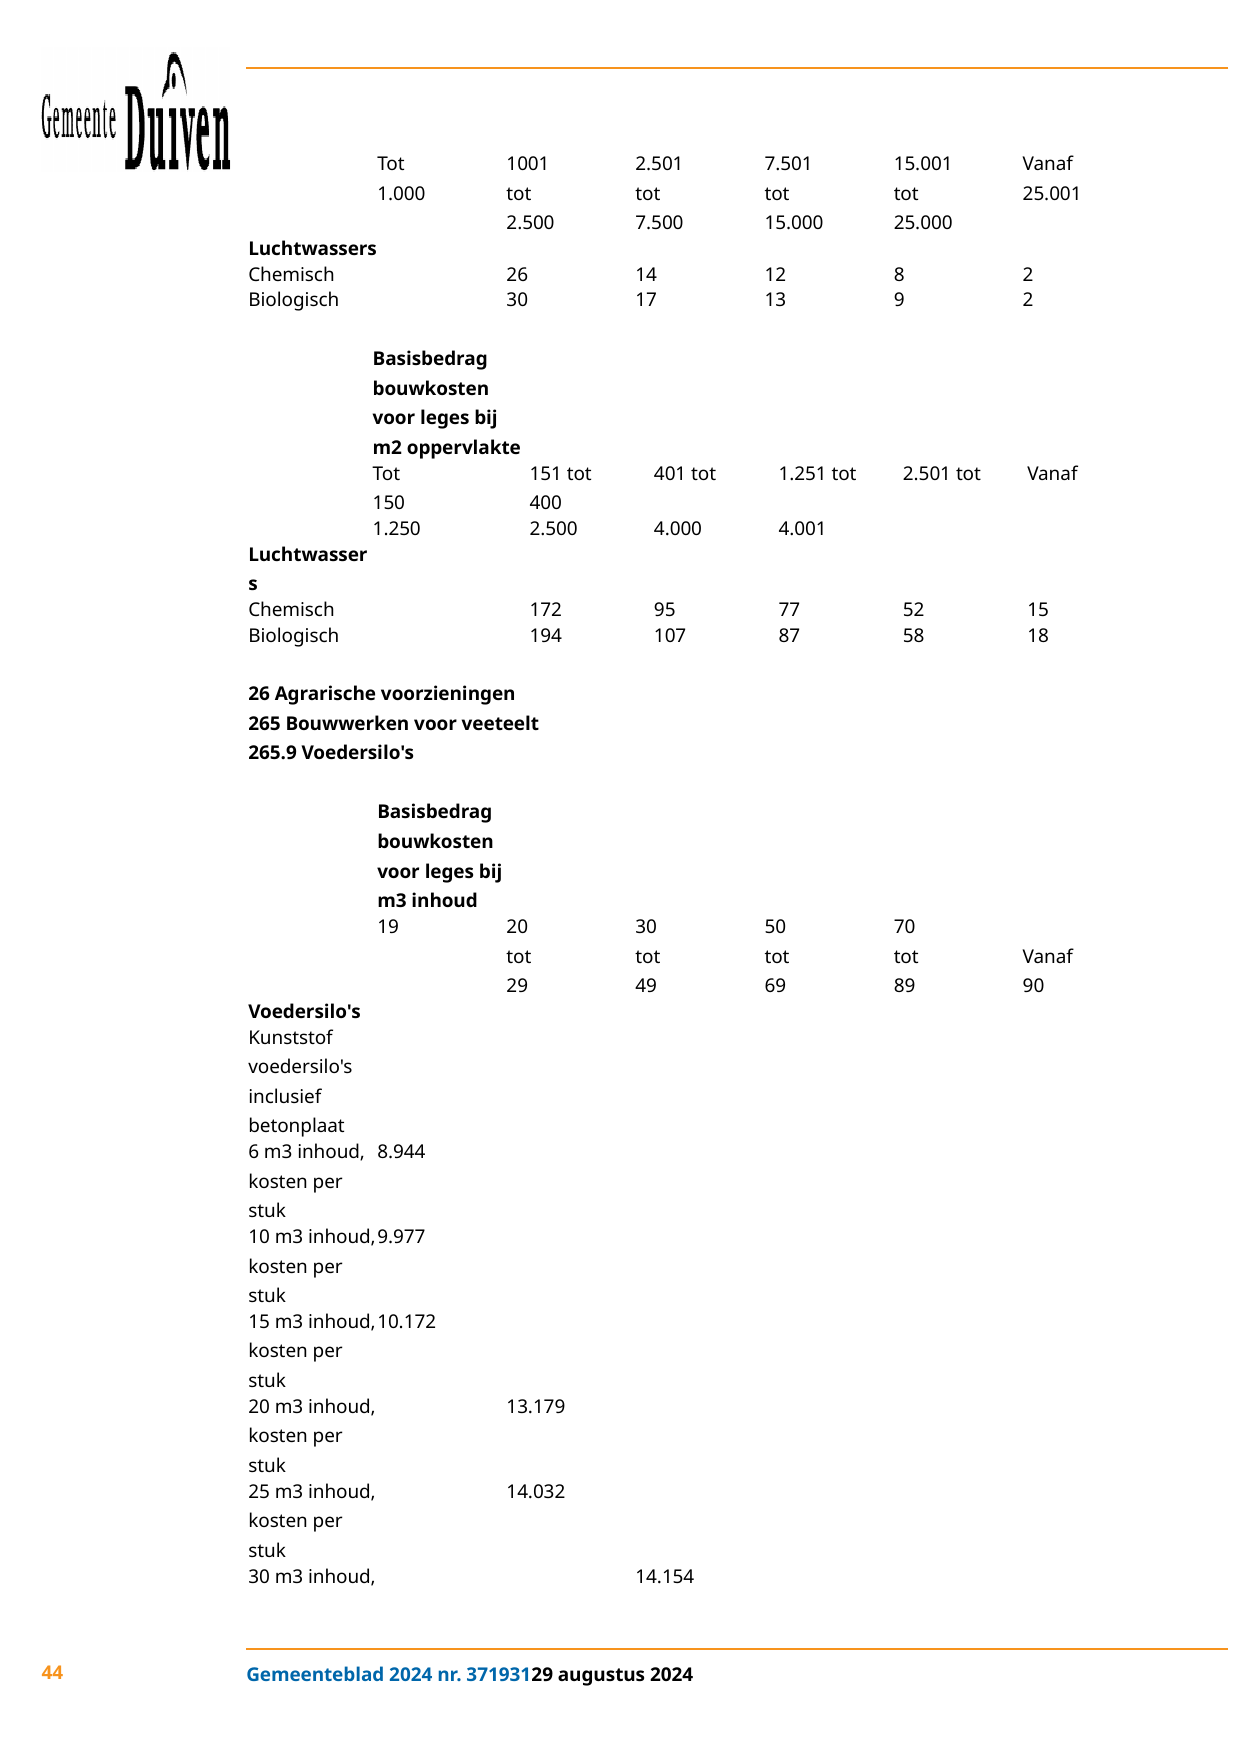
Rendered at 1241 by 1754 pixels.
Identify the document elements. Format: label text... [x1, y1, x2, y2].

table_cell [377, 1024, 506, 1138]
table_cell [377, 261, 506, 287]
table_header Basisbedrag bouwkosten voor leges bij m3 inhoud [377, 799, 506, 913]
table_cell Tot 1.000 [377, 150, 506, 235]
table_header [248, 799, 377, 913]
table_cell 19 [377, 913, 506, 998]
table_cell [377, 998, 506, 1024]
table_header [894, 125, 1022, 150]
table_cell Chemisch [248, 596, 372, 622]
table_cell 7.501 tot 15.000 [764, 150, 893, 235]
table_cell 30 [506, 287, 635, 312]
table_header [377, 125, 506, 150]
table_cell [1023, 998, 1152, 1024]
table_cell 30 m3 inhoud, [248, 1563, 377, 1588]
table_cell [1023, 1393, 1152, 1478]
table_cell 14.032 [506, 1478, 635, 1563]
table_header [248, 125, 377, 150]
table_cell 18 [1027, 622, 1152, 647]
table_cell [764, 1138, 893, 1223]
table_cell 10.172 [377, 1308, 506, 1393]
table_cell [506, 1563, 635, 1588]
table_cell 1.250 [373, 515, 529, 541]
table_cell [894, 235, 1022, 261]
table_cell 9.977 [377, 1223, 506, 1308]
table_cell Voedersilo's [248, 998, 377, 1024]
table_cell [377, 235, 506, 261]
table_cell [635, 1138, 764, 1223]
table_cell 151 tot 400 [529, 460, 654, 515]
table_cell [506, 1138, 635, 1223]
table_cell 58 [903, 622, 1027, 647]
table_cell [506, 998, 635, 1024]
table_cell 26 [506, 261, 635, 287]
table_cell [635, 1223, 764, 1308]
table_cell [1023, 1223, 1152, 1308]
table_cell [635, 998, 764, 1024]
table_cell [635, 1024, 764, 1138]
table_cell [654, 541, 778, 596]
table_cell [894, 1223, 1022, 1308]
table_cell [778, 541, 903, 596]
table_cell [764, 1478, 893, 1563]
table_cell 95 [654, 596, 778, 622]
table_cell 2.500 [529, 515, 654, 541]
table_cell [248, 913, 377, 998]
table_cell [894, 1138, 1022, 1223]
table_cell [373, 541, 529, 596]
table_cell [1023, 235, 1152, 261]
table_header [764, 125, 893, 150]
table_cell [635, 1308, 764, 1393]
table_cell 15.001 tot 25.000 [894, 150, 1022, 235]
table_cell [894, 1563, 1022, 1588]
table_cell Luchtwassers [248, 541, 372, 596]
table_cell Biologisch [248, 622, 372, 647]
table_cell [764, 1024, 893, 1138]
picture [41, 47, 231, 172]
table_cell [377, 1563, 506, 1588]
table_cell 13.179 [506, 1393, 635, 1478]
table_cell [377, 287, 506, 312]
table_cell 77 [778, 596, 903, 622]
table_cell Vanaf 25.001 [1023, 150, 1152, 235]
table_cell Kunststof voedersilo's inclusief betonplaat [248, 1024, 377, 1138]
table_cell [894, 1308, 1022, 1393]
table_cell [764, 998, 893, 1024]
table_header [635, 125, 764, 150]
table_cell 13 [764, 287, 893, 312]
table_cell [248, 150, 377, 235]
text 26 Agrarische voorzieningen [248, 680, 1152, 706]
table_cell Vanaf 90 [1023, 913, 1152, 998]
table_cell 1001 tot 2.500 [506, 150, 635, 235]
table_cell [1023, 1478, 1152, 1563]
table_cell 70 tot 89 [894, 913, 1022, 998]
table_cell [764, 1393, 893, 1478]
table_cell [1023, 1563, 1152, 1588]
table_cell Luchtwassers [248, 235, 377, 261]
table_cell [635, 1393, 764, 1478]
table_cell [373, 622, 529, 647]
table_cell Tot 150 [373, 460, 529, 515]
table_cell 4.000 [654, 515, 778, 541]
table_cell [635, 1478, 764, 1563]
table_cell Vanaf [1027, 460, 1152, 515]
table_cell 107 [654, 622, 778, 647]
table_cell [1023, 1138, 1152, 1223]
table_cell 52 [903, 596, 1027, 622]
table_cell [764, 1563, 893, 1588]
table_header [248, 345, 372, 460]
table_cell 15 m3 inhoud, kosten per stuk [248, 1308, 377, 1393]
table_cell 2 [1023, 287, 1152, 312]
table_cell 4.001 [778, 515, 903, 541]
table_cell [248, 460, 372, 515]
table_cell 14 [635, 261, 764, 287]
table_cell [506, 1223, 635, 1308]
table_cell 172 [529, 596, 654, 622]
table_cell [506, 235, 635, 261]
table_cell [764, 1223, 893, 1308]
table_cell [894, 998, 1022, 1024]
table_cell 2.501 tot 7.500 [635, 150, 764, 235]
table_cell [1027, 541, 1152, 596]
text 265 Bouwwerken voor veeteelt [248, 710, 1152, 736]
table_cell [248, 515, 372, 541]
table_cell [635, 235, 764, 261]
table_cell [373, 596, 529, 622]
table_cell 14.154 [635, 1563, 764, 1588]
table_cell [377, 1393, 506, 1478]
table_cell 20 m3 inhoud, kosten per stuk [248, 1393, 377, 1478]
table_cell 12 [764, 261, 893, 287]
table_header [506, 125, 635, 150]
table_cell 10 m3 inhoud, kosten per stuk [248, 1223, 377, 1308]
table_cell 17 [635, 287, 764, 312]
table_cell [506, 1308, 635, 1393]
table_cell 401 tot [654, 460, 778, 515]
table_cell [894, 1024, 1022, 1138]
table_cell 8.944 [377, 1138, 506, 1223]
text 265.9 Voedersilo's [248, 739, 1152, 765]
table_cell 30 tot 49 [635, 913, 764, 998]
table_cell [903, 541, 1027, 596]
table_cell 87 [778, 622, 903, 647]
table_header Basisbedrag bouwkosten voor leges bij m2 oppervlakte [373, 345, 529, 460]
table_cell [764, 1308, 893, 1393]
table_cell 9 [894, 287, 1022, 312]
table_cell 8 [894, 261, 1022, 287]
table_cell [506, 1024, 635, 1138]
table_cell 20 tot 29 [506, 913, 635, 998]
table_header [1023, 125, 1152, 150]
table_cell 2 [1023, 261, 1152, 287]
table_cell [894, 1478, 1022, 1563]
table_cell 194 [529, 622, 654, 647]
table_cell 1.251 tot [778, 460, 903, 515]
table_cell [529, 541, 654, 596]
table_cell Biologisch [248, 287, 377, 312]
table_cell 50 tot 69 [764, 913, 893, 998]
table_cell [1023, 1308, 1152, 1393]
table_cell 6 m3 inhoud, kosten per stuk [248, 1138, 377, 1223]
table_cell Chemisch [248, 261, 377, 287]
table_cell [1023, 1024, 1152, 1138]
table_cell [764, 235, 893, 261]
table_cell [377, 1478, 506, 1563]
table_cell [894, 1393, 1022, 1478]
table_cell 15 [1027, 596, 1152, 622]
table_cell 25 m3 inhoud, kosten per stuk [248, 1478, 377, 1563]
table_cell 2.501 tot [903, 460, 1027, 515]
